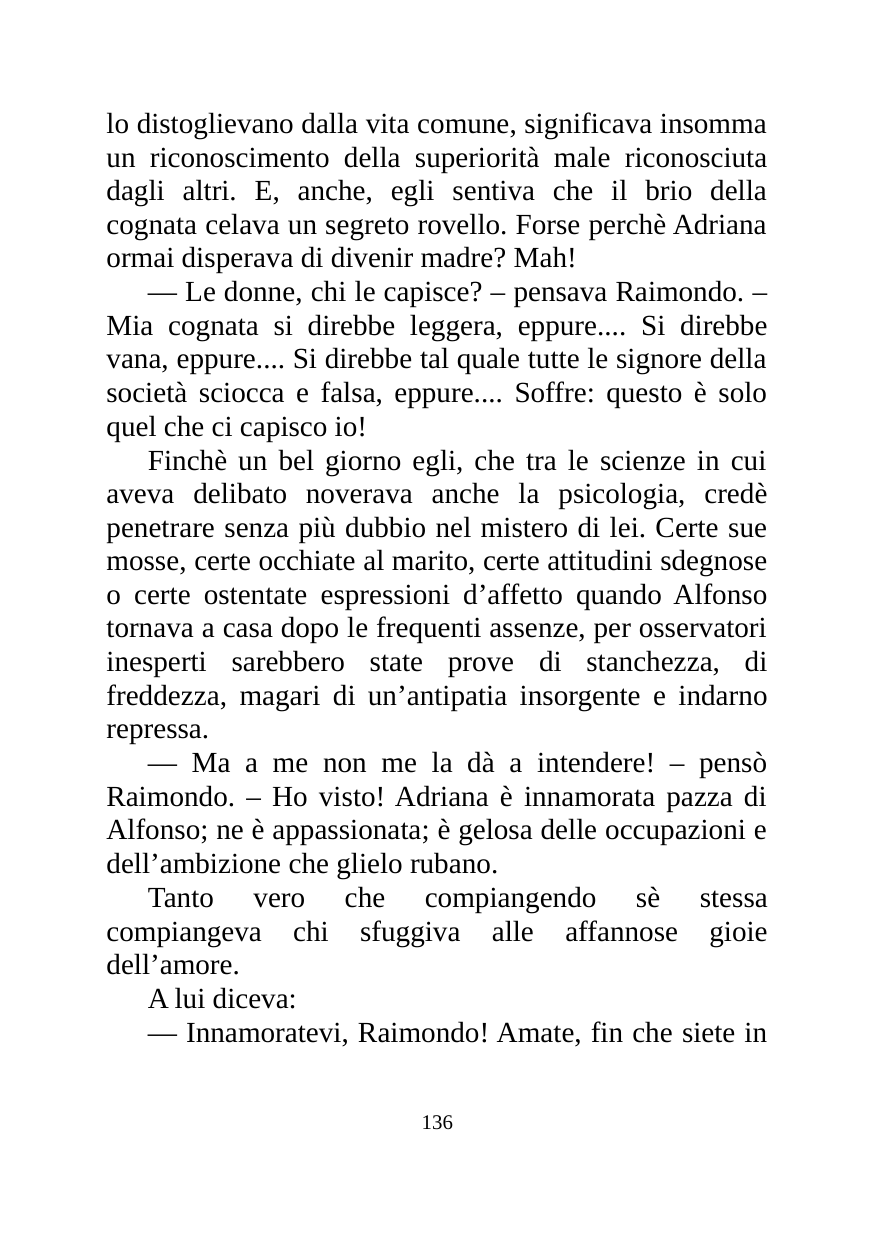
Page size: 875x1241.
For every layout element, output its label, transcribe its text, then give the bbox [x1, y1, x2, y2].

text — Ma a me non me la dà a intendere! – pensò Raimondo. – Ho visto! Adriana è innamorata pazza di Alfonso; ne è appassionata; è gelosa delle occupazioni e dell’ambizione che glielo rubano. [106, 745, 768, 879]
text A lui diceva: [106, 981, 768, 1015]
text — Le donne, chi le capisce? – pensava Raimondo. – Mia cognata si direbbe leggera, eppure.... Si direbbe vana, eppure.... Si direbbe tal quale tutte le signore della società sciocca e falsa, eppure.... Soffre: questo è solo quel che ci capisco io! [106, 274, 768, 442]
text Finchè un bel giorno egli, che tra le scienze in cui aveva delibato noverava anche la psicologia, credè penetrare senza più dubbio nel mistero di lei. Certe sue mosse, certe occhiate al marito, certe attitudini sdegnose o certe ostentate espressioni d’affetto quando Alfonso tornava a casa dopo le frequenti assenze, per osservatori inesperti sarebbero state prove di stanchezza, di freddezza, magari di un’antipatia insorgente e indarno repressa. [106, 443, 768, 745]
text Tanto vero che compiangendo sè stessa compiangeva chi sfuggiva alle affannose gioie dell’amore. [106, 880, 768, 981]
text — Innamoratevi, Raimondo! Amate, fin che siete in [106, 1016, 768, 1049]
text lo distoglievano dalla vita comune, significava insomma un riconoscimento della superiorità male riconosciuta dagli altri. E, anche, egli sentiva che il brio della cognata celava un segreto rovello. Forse perchè Adriana ormai disperava di divenir madre? Mah! [106, 106, 768, 274]
